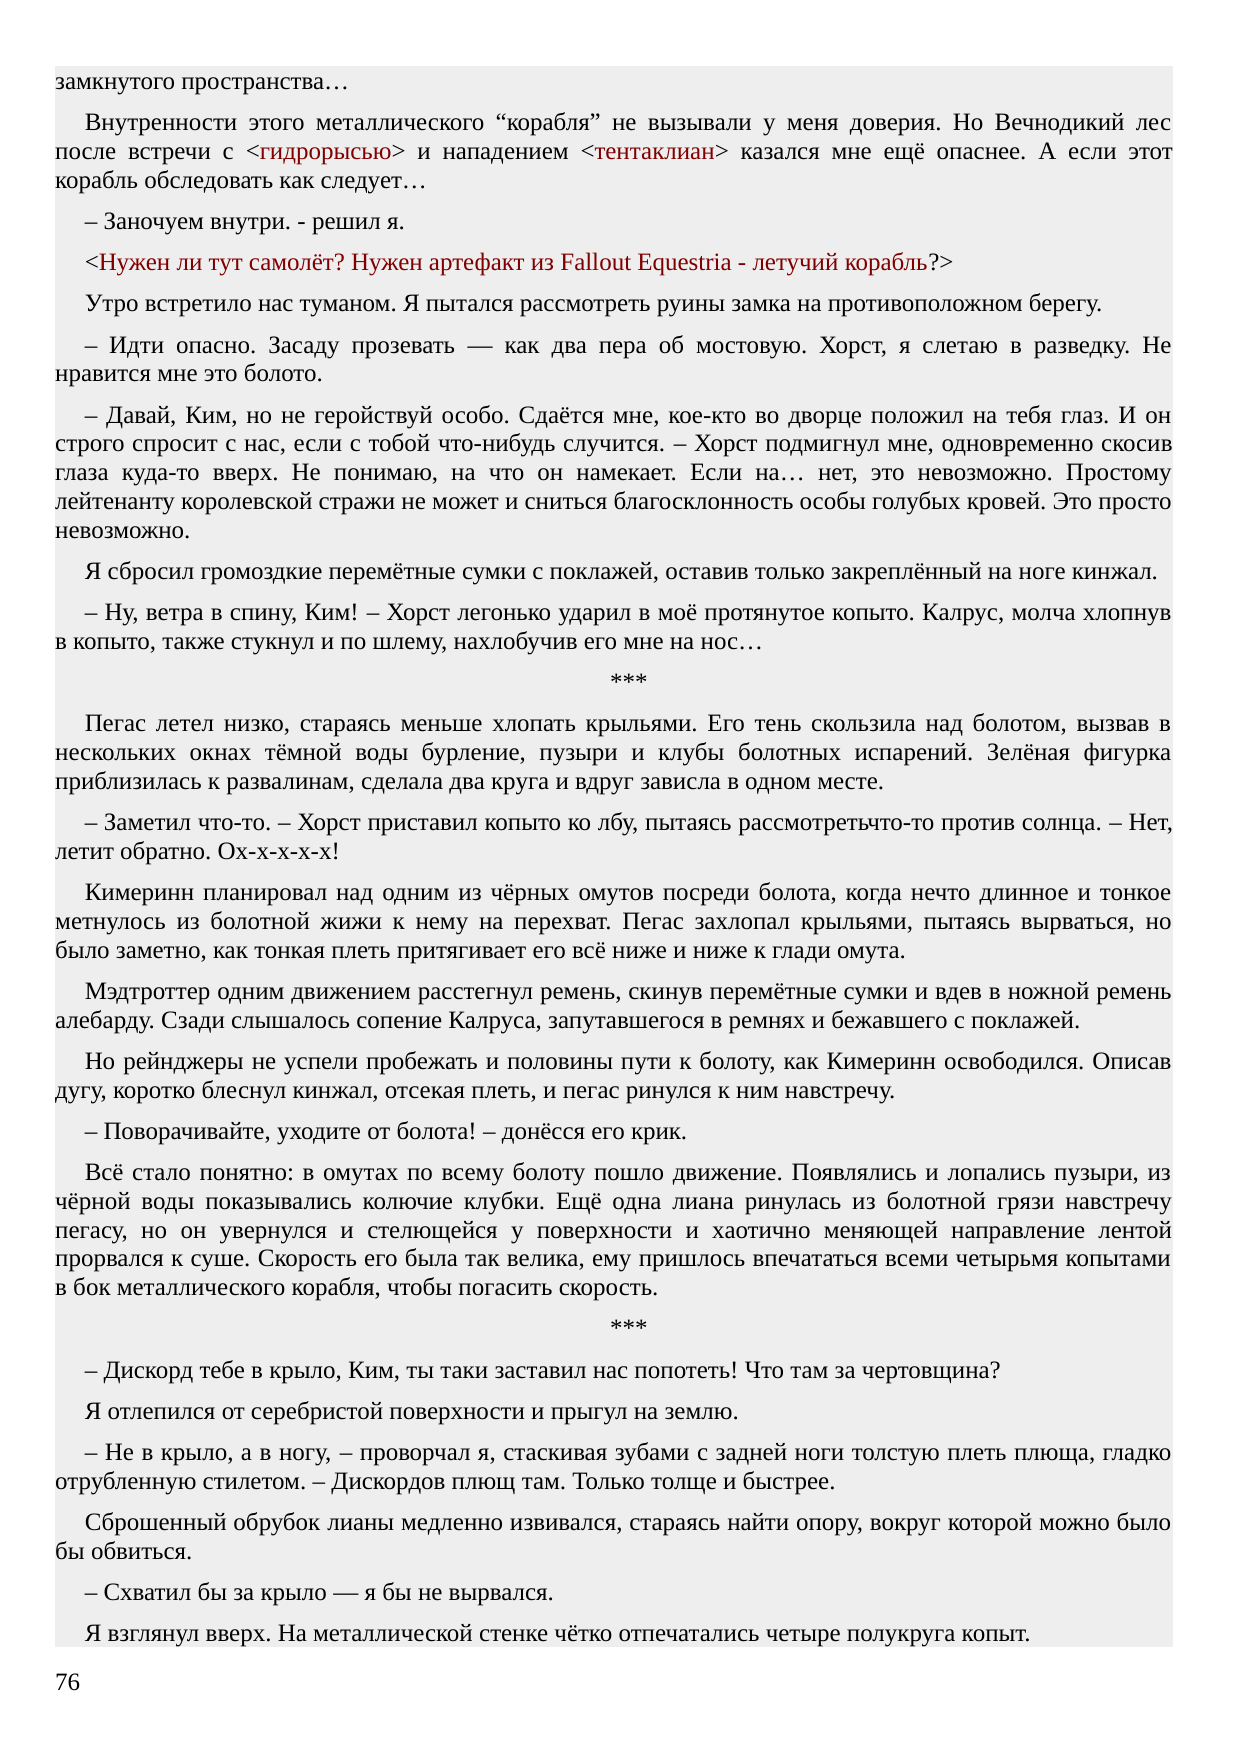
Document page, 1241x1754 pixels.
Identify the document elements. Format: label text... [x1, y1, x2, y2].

text – Поворачивайте, уходите от болота! – донёсся его крик. [55, 1116, 1173, 1145]
text – Схватил бы за крыло — я бы не вырвался. [55, 1577, 1173, 1606]
text Я взглянул вверх. На металлической стенке чётко отпечатались четыре полукруга копыт. [55, 1618, 1173, 1647]
text – Давай, Ким, но не геройствуй особо. Сдаётся мне, кое-кто во дворце положил на тебя глаз. И он строго спросит с нас, если с тобой что-нибудь случится. – Хорст подмигнул мне, одновременно скосив глаза куда-то вверх. Не понимаю, на что он намекает. Если на… нет, это невозможно. Простому лейтенанту королевской стражи не может и сниться благосклонность особы голубых кровей. Это просто невозможно. [55, 400, 1173, 543]
text Я отлепился от серебристой поверхности и прыгул на землю. [55, 1396, 1173, 1425]
text – Не в крыло, а в ногу, – проворчал я, стаскивая зубами с задней ноги толстую плеть плюща, гладко отрубленную стилетом. – Дискордов плющ там. Только толще и быстрее. [55, 1437, 1173, 1495]
text Мэдтроттер одним движением расстегнул ремень, скинув перемётные сумки и вдев в ножной ремень алебарду. Сзади слышалось сопение Калруса, запутавшегося в ремнях и бежавшего с поклажей. [55, 976, 1173, 1033]
text – Идти опасно. Засаду прозевать — как два пера об мостовую. Хорст, я слетаю в разведку. Не нравится мне это болото. [55, 330, 1173, 387]
text Кимеринн планировал над одним из чёрных омутов посреди болота, когда нечто длинное и тонкое метнулось из болотной жижи к нему на перехват. Пегас захлопал крыльями, пытаясь вырваться, но было заметно, как тонкая плеть притягивает его всё ниже и ниже к глади омута. [55, 877, 1173, 963]
text – Дискорд тебе в крыло, Ким, ты таки заставил нас попотеть! Что там за чертовщина? [55, 1355, 1173, 1383]
text Я сбросил громоздкие перемётные сумки с поклажей, оставив только закреплённый на ноге кинжал. [55, 556, 1173, 585]
text замкнутого пространства… [55, 66, 1173, 95]
text <Нужен ли тут самолёт? Нужен артефакт из Fallout Equestria - летучий корабль?> [55, 247, 1173, 276]
text Утро встретило нас туманом. Я пытался рассмотреть руины замка на противоположном берегу. [55, 288, 1173, 317]
text – Ну, ветра в спину, Ким! – Хорст легонько ударил в моё протянутое копыто. Калрус, молча хлопнув в копыто, также стукнул и по шлему, нахлобучив его мне на нос… [55, 597, 1173, 655]
text Внутренности этого металлического “корабля” не вызывали у меня доверия. Но Вечнодикий лес после встречи с <гидрорысью> и нападением <тентаклиан> казался мне ещё опаснее. А если этот корабль обследовать как следует… [55, 107, 1173, 193]
text – Заночуем внутри. - решил я. [55, 206, 1173, 235]
text Всё стало понятно: в омутах по всему болоту пошло движение. Появлялись и лопались пузыри, из чёрной воды показывались колючие клубки. Ещё одна лиана ринулась из болотной грязи навстречу пегасу, но он увернулся и стелющейся у поверхности и хаотично меняющей направление лентой прорвался к суше. Скорость его была так велика, ему пришлось впечататься всеми четырьмя копытами в бок металлического корабля, чтобы погасить скорость. [55, 1157, 1173, 1301]
text *** [55, 1313, 1173, 1342]
text Сброшенный обрубок лианы медленно извивался, стараясь найти опору, вокруг которой можно было бы обвиться. [55, 1507, 1173, 1565]
text – Заметил что-то. – Хорст приставил копыто ко лбу, пытаясь рассмотретьчто-то против солнца. – Нет, летит обратно. Ох-х-х-х-х! [55, 807, 1173, 865]
text Пегас летел низко, стараясь меньше хлопать крыльями. Его тень скользила над болотом, вызвав в нескольких окнах тёмной воды бурление, пузыри и клубы болотных испарений. Зелёная фигурка приблизилась к развалинам, сделала два круга и вдруг зависла в одном месте. [55, 708, 1173, 795]
text *** [55, 667, 1173, 696]
text Но рейнджеры не успели пробежать и половины пути к болоту, как Кимеринн освободился. Описав дугу, коротко блеснул кинжал, отсекая плеть, и пегас ринулся к ним навстречу. [55, 1046, 1173, 1103]
